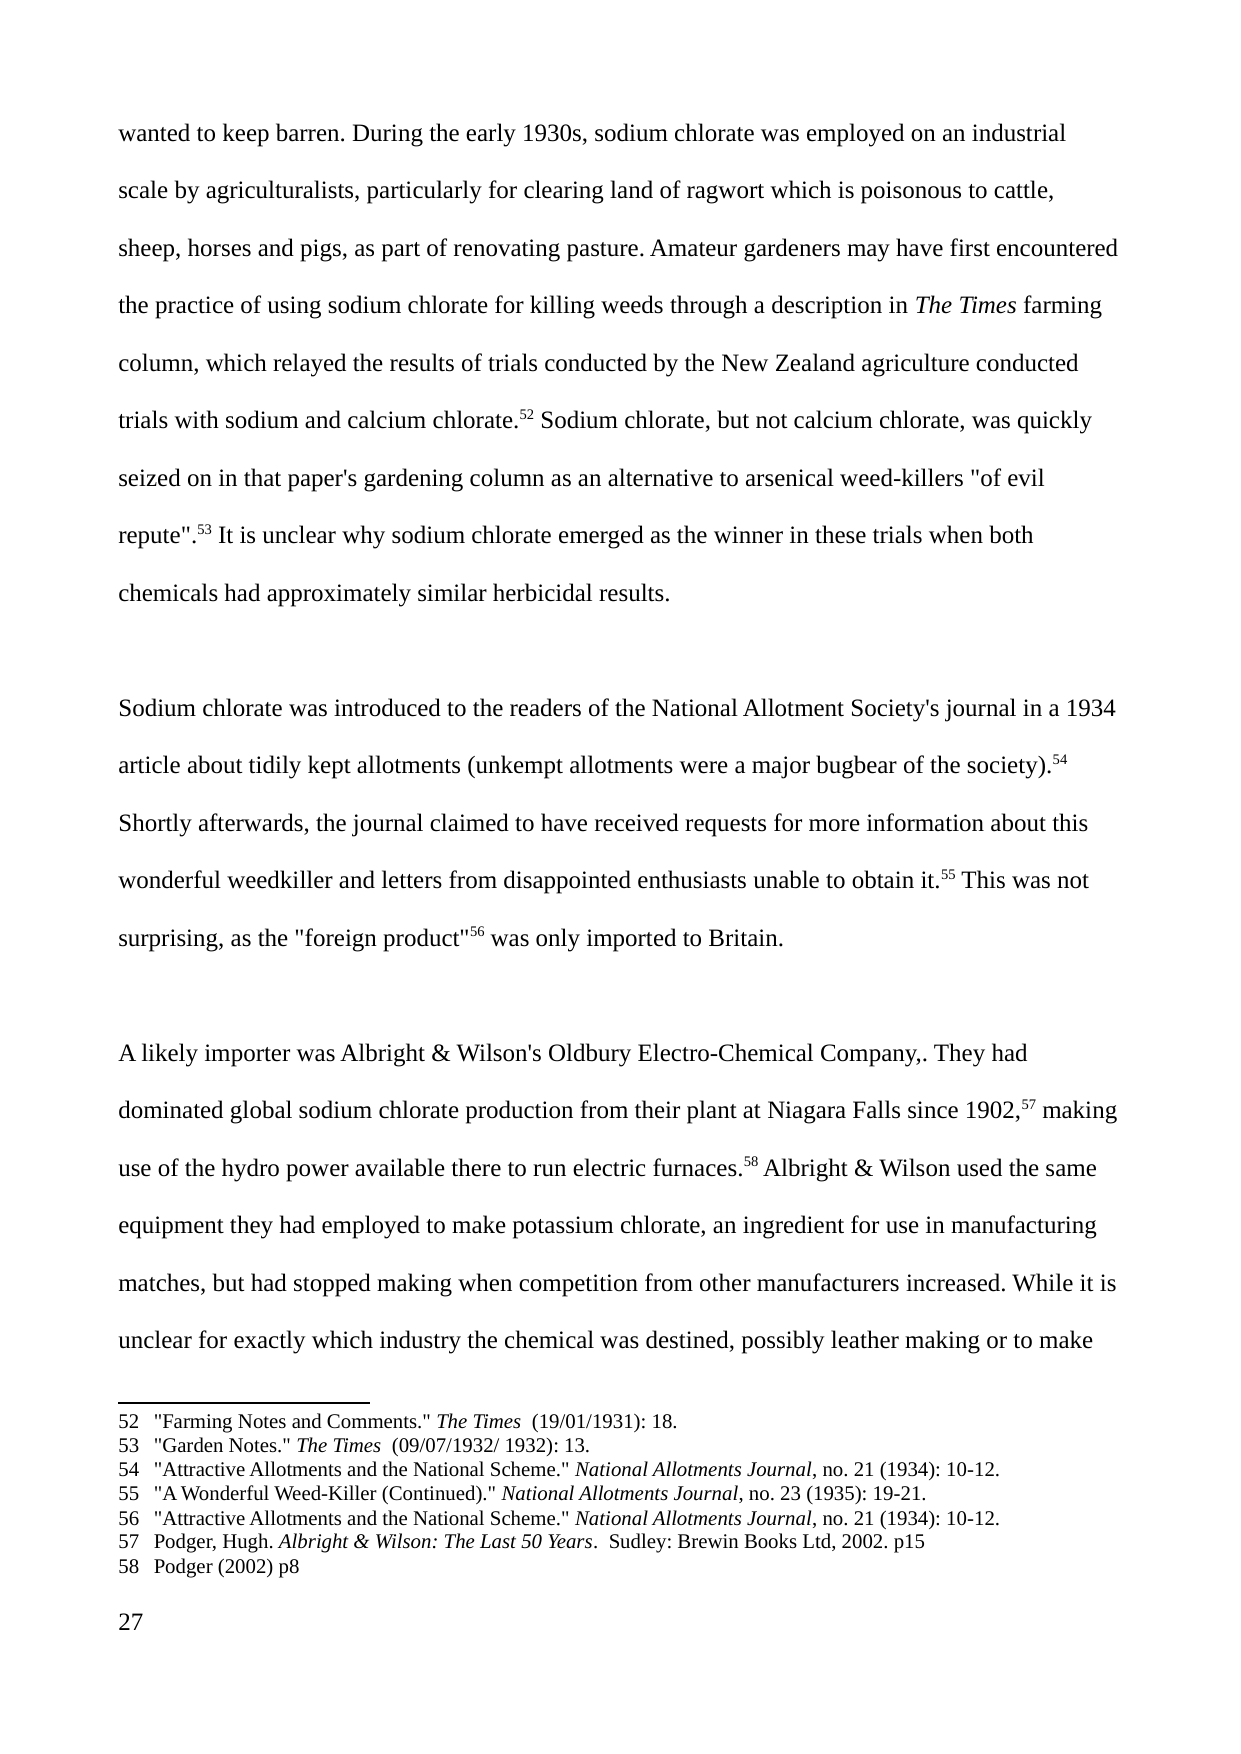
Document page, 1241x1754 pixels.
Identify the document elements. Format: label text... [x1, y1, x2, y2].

text "Garden Notes." The Times (09/07/1932/ 1932): 13. [118, 1433, 1122, 1457]
text "A Wonderful Weed-Killer (Continued)." National Allotments Journal, no. 23 (1935): 19-21. [118, 1481, 1122, 1505]
text Podger, Hugh. Albright & Wilson: The Last 50 Years. Sudley: Brewin Books Ltd, 2002. p15 [118, 1529, 1122, 1553]
text Podger (2002) p8 [118, 1553, 1122, 1578]
text A likely importer was Albright & Wilson's Oldbury Electro-Chemical Company,. They had dominated global sodium chlorate production from their plant at Niagara Falls since 1902, making use of the hydro power available there to run electric furnaces. Albright & Wilson used the same equipment they had employed to make potassium chlorate, an ingredient for use in manufacturing matches, but had stopped making when competition from other manufacturers increased. While it is unclear for exactly which industry the chemical was destined, possibly leather making or to make [118, 1038, 1122, 1354]
text Sodium chlorate was introduced to the readers of the National Allotment Society's journal in a 1934 article about tidily kept allotments (unkempt allotments were a major bugbear of the society). Shortly afterwards, the journal claimed to have received requests for more information about this wonderful weedkiller and letters from disappointed enthusiasts unable to obtain it. This was not surprising, as the "foreign product" was only imported to Britain. [118, 693, 1122, 952]
text "Farming Notes and Comments." The Times (19/01/1931): 18. [118, 1409, 1122, 1433]
text wanted to keep barren. During the early 1930s, sodium chlorate was employed on an industrial scale by agriculturalists, particularly for clearing land of ragwort which is poisonous to cattle, sheep, horses and pigs, as part of renovating pasture. Amateur gardeners may have first encountered the practice of using sodium chlorate for killing weeds through a description in The Times farming column, which relayed the results of trials conducted by the New Zealand agriculture conducted trials with sodium and calcium chlorate. Sodium chlorate, but not calcium chlorate, was quickly seized on in that paper's gardening column as an alternative to arsenical weed-killers "of evil repute". It is unclear why sodium chlorate emerged as the winner in these trials when both chemicals had approximately similar herbicidal results. [118, 118, 1122, 607]
text "Attractive Allotments and the National Scheme." National Allotments Journal, no. 21 (1934): 10-12. [118, 1505, 1122, 1529]
text "Attractive Allotments and the National Scheme." National Allotments Journal, no. 21 (1934): 10-12. [118, 1457, 1122, 1481]
